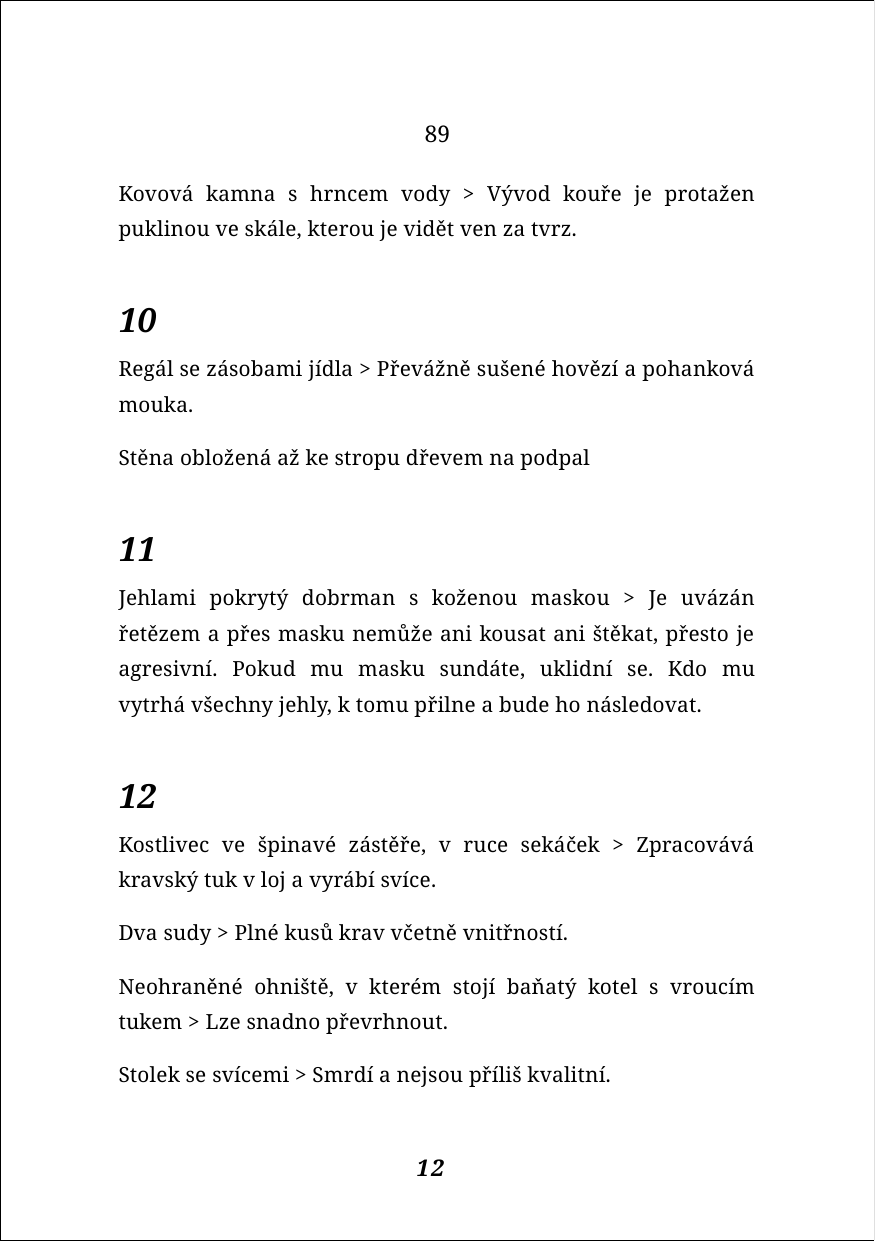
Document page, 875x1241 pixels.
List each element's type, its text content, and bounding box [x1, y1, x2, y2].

subtitle 12 [118, 773, 756, 818]
subtitle 11 [118, 526, 756, 571]
text Regál se zásobami jídla > Převážně sušené hovězí a pohanková mouka. [118, 354, 756, 418]
text Neohraněné ohniště, v kterém stojí baňatý kotel s vroucím tukem > Lze snadno převrhnout. [118, 972, 756, 1036]
text Stolek se svícemi > Smrdí a nejsou příliš kvalitní. [118, 1061, 756, 1089]
text Kostlivec ve špinavé zástěře, v ruce sekáček > Zpracovává kravský tuk v loj a vyrábí svíce. [118, 830, 756, 894]
text Stěna obložená až ke stropu dřevem na podpal [118, 443, 756, 472]
text Jehlami pokrytý dobrman s koženou maskou > Je uvázán řetězem a přes masku nemůže ani kousat ani štěkat, přesto je agresivní. Pokud mu masku sundáte, uklidní se. Kdo mu vytrhá všechny jehly, k tomu přilne a bude ho následovat. [118, 583, 756, 718]
text Dva sudy > Plné kusů krav včetně vnitřností. [118, 918, 756, 947]
text Kovová kamna s hrncem vody > Vývod kouře je protažen puklinou ve skále, kterou je vidět ven za tvrz. [118, 179, 756, 243]
subtitle 10 [118, 297, 756, 343]
